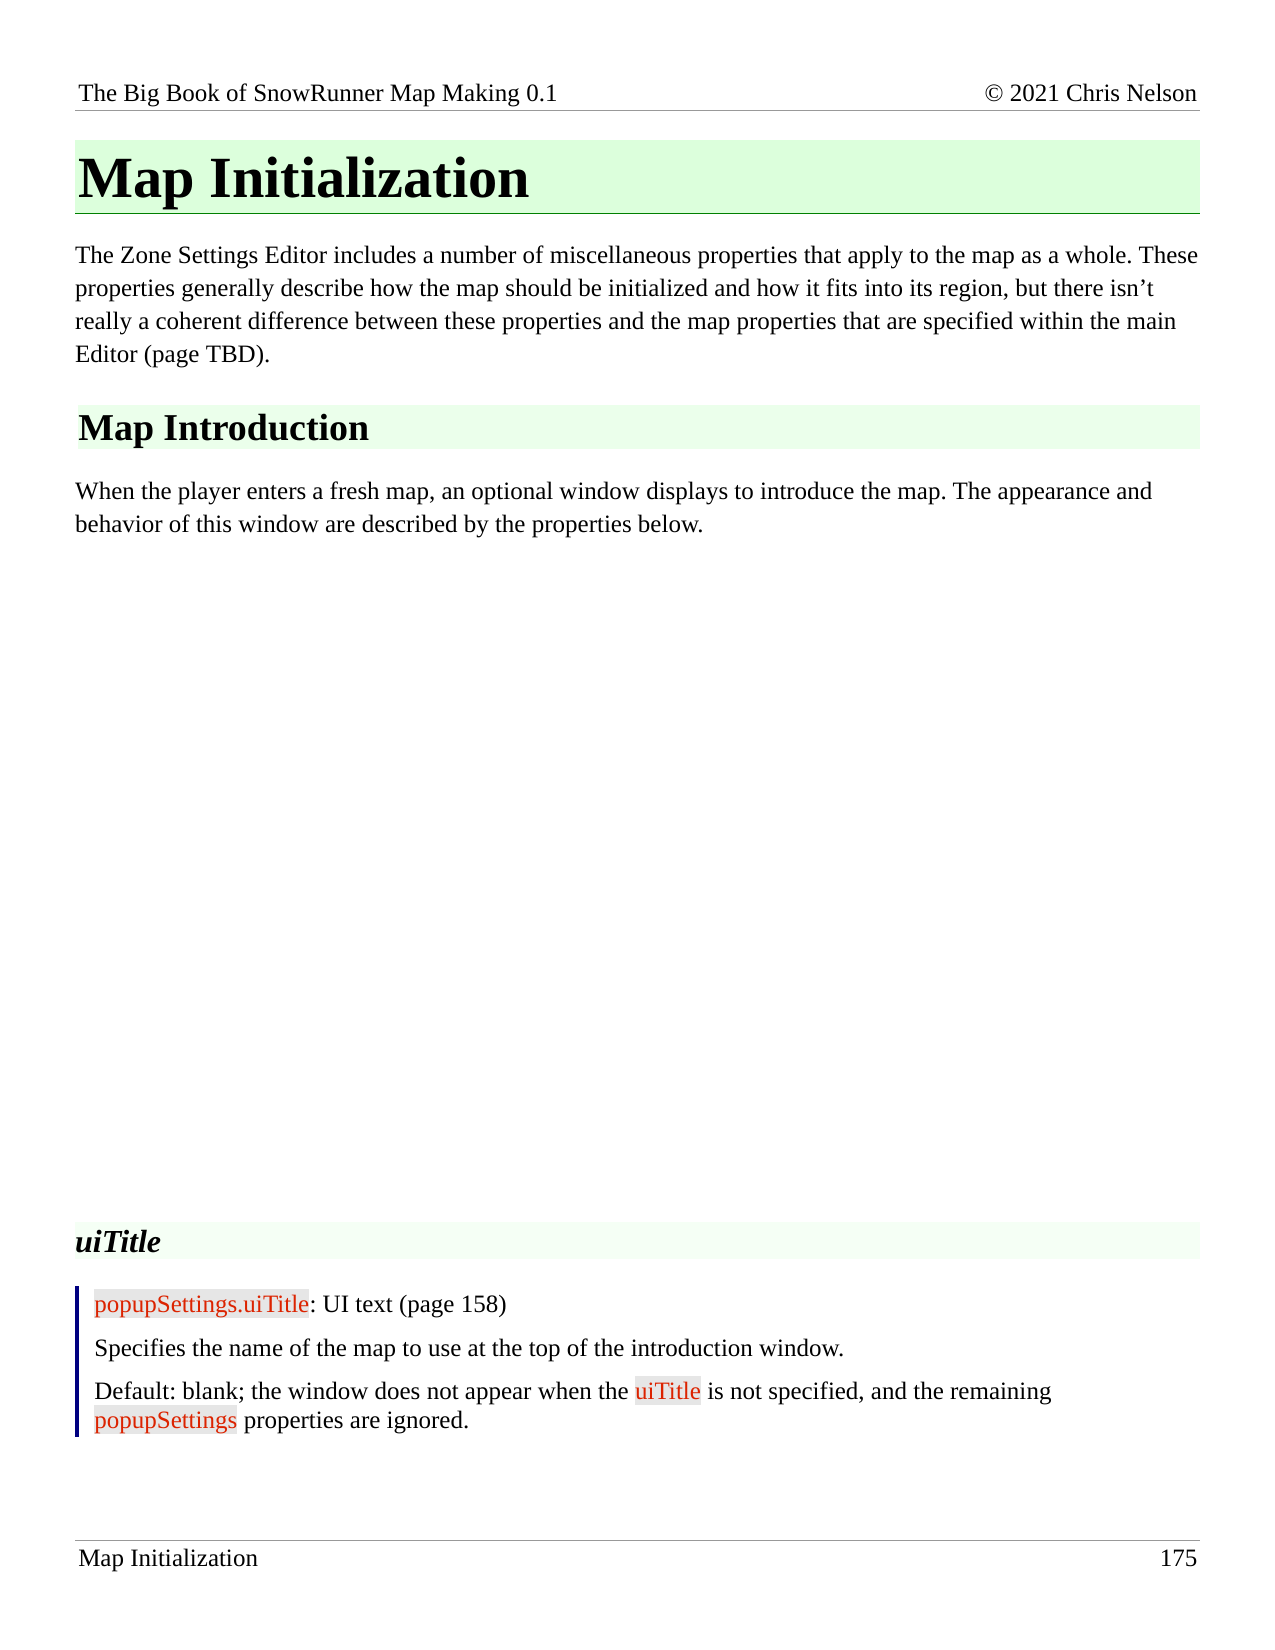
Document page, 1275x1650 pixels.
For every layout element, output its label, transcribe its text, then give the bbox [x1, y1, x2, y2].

text popupSettings.uiTitle: UI text (page 158) [79, 1286, 1200, 1318]
text The Zone Settings Editor includes a number of miscellaneous properties that apply to the map as a whole. These properties generally describe how the map should be initialized and how it fits into its region, but there isn’t really a coherent difference between these properties and the map properties that are specified within the main Editor (page TBD). [75, 240, 1200, 368]
text When the player enters a fresh map, an optional window displays to introduce the map. The appearance and behavior of this window are described by the properties below. [75, 476, 1200, 538]
text Specifies the name of the map to use at the top of the introduction window. [79, 1330, 1200, 1361]
text Default: blank; the window does not appear when the uiTitle is not specified, and the remaining popupSettings properties are ignored. [79, 1373, 1200, 1437]
subtitle Map Initialization [75, 140, 1200, 213]
subtitle uiTitle [75, 1222, 1200, 1259]
subtitle Map Introduction [78, 405, 1200, 449]
